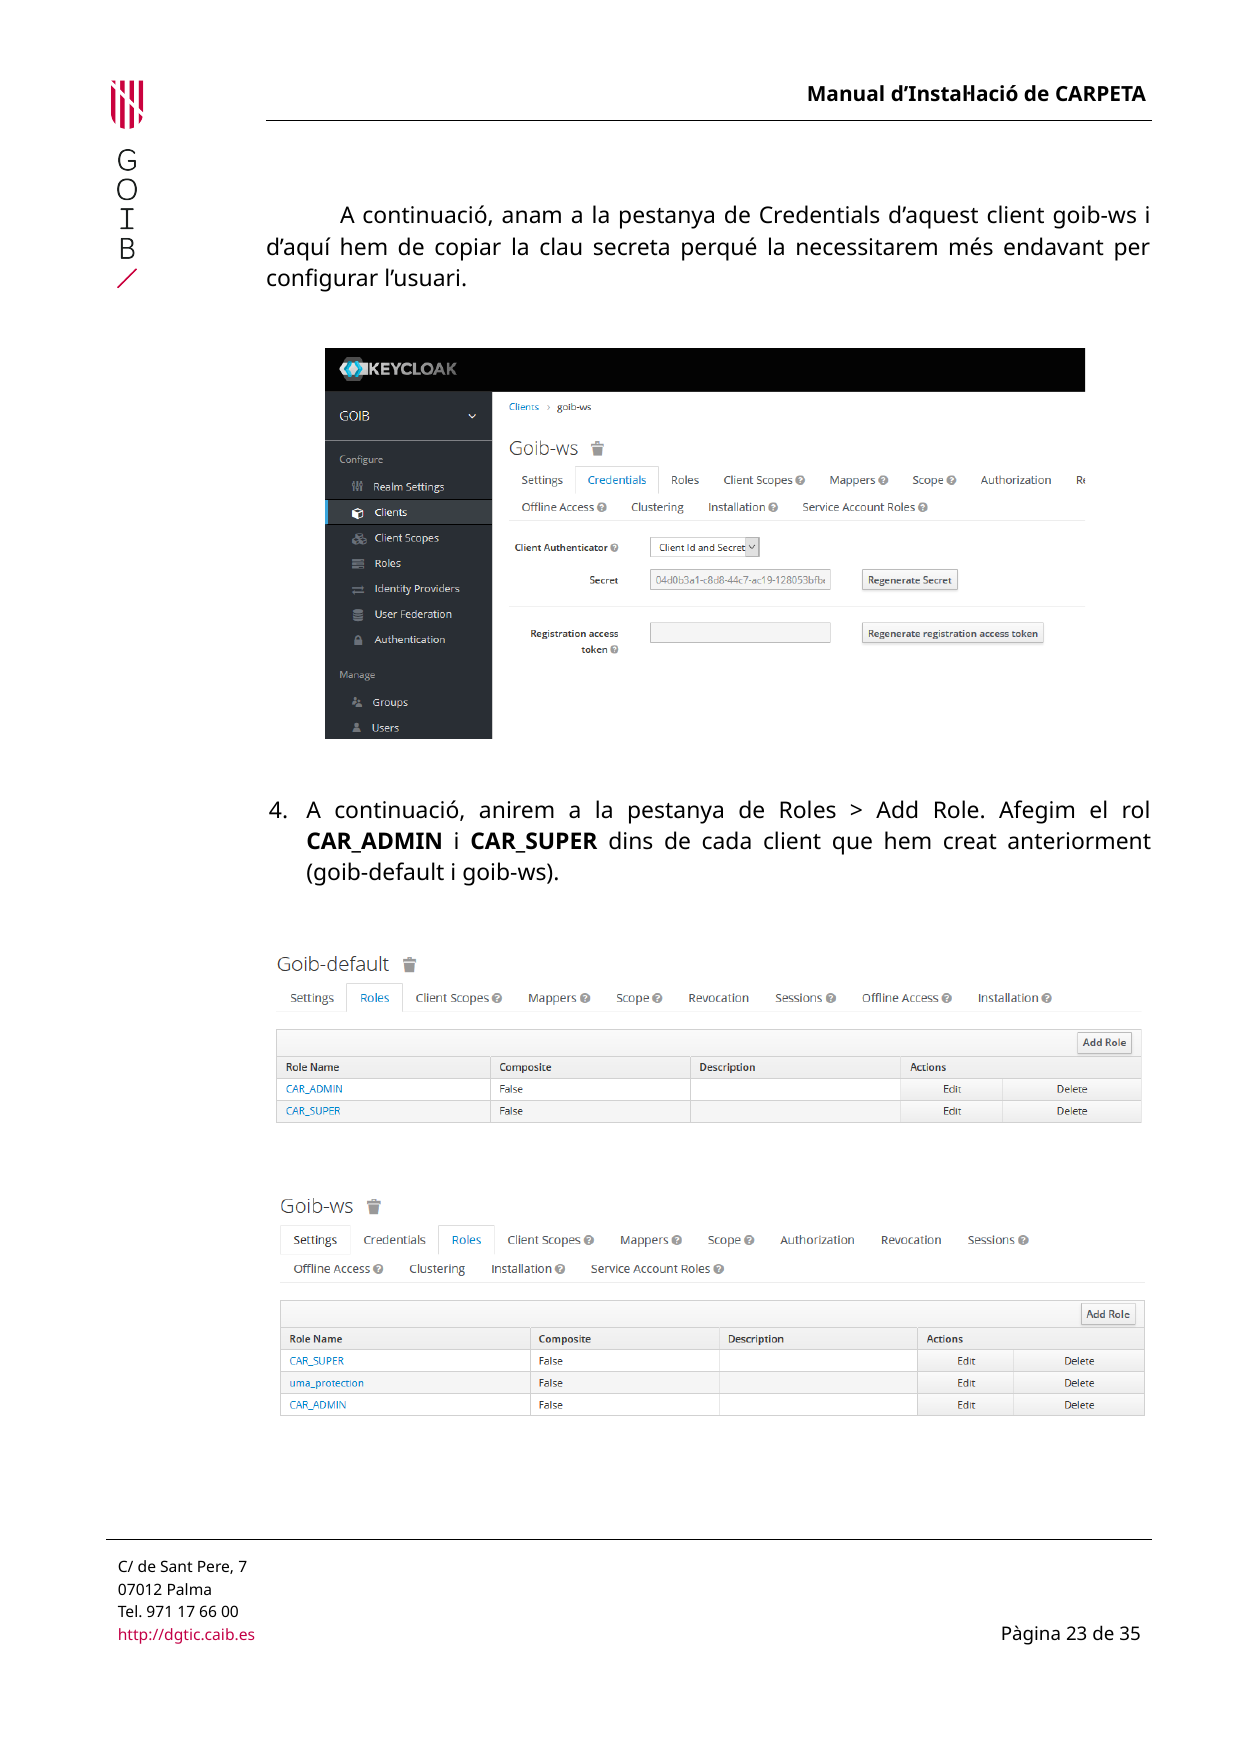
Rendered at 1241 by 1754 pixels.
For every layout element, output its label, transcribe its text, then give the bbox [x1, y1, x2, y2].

picture [265, 942, 1152, 1141]
list A continuació, anirem a la pestanya de Roles > Add Role. Afegim el rol CAR_ADMIN i CAR_SUPER dins de cada client que hem creat anteriorment (goib-default i goib-ws). [269, 794, 1152, 887]
picture [325, 348, 1086, 739]
list A continuació, anam a la pestanya de Credentials d’aquest client goib-ws i d’aquí hem de copiar la clau secreta perqué la necessitarem més endavant per configurar l’usuari. [266, 199, 1152, 293]
picture [265, 1183, 1152, 1430]
picture [82, 57, 172, 319]
